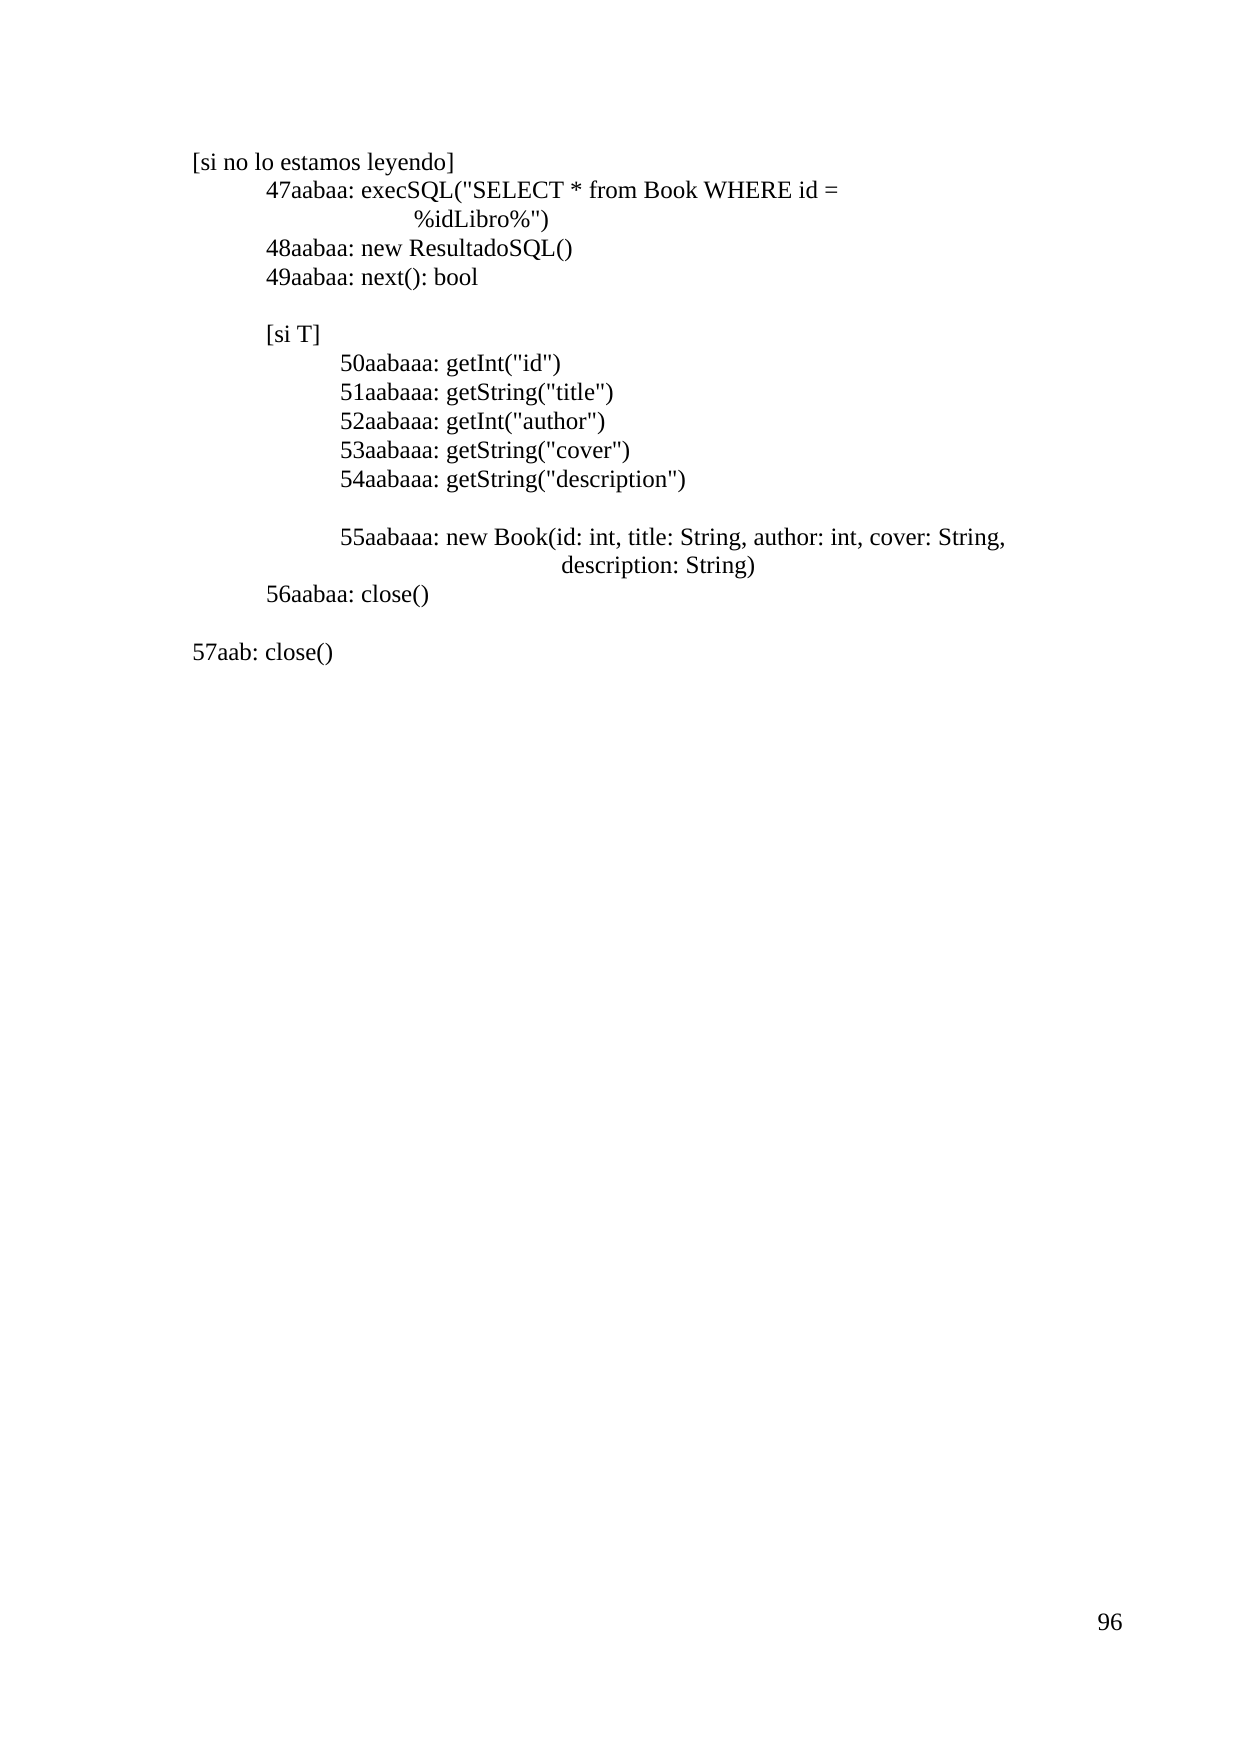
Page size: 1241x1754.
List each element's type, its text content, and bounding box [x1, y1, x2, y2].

subtitle 56aabaa: close() [118, 579, 1122, 608]
subtitle [si T] [118, 320, 1122, 349]
subtitle 50aabaaa: getInt("id") [118, 349, 1122, 378]
subtitle 54aabaaa: getString("description") [118, 464, 1122, 493]
subtitle 51aabaaa: getString("title") [118, 378, 1122, 406]
subtitle [si no lo estamos leyendo] [118, 147, 1122, 176]
subtitle 52aabaaa: getInt("author") [118, 407, 1122, 435]
subtitle 49aabaa: next(): bool [118, 262, 1122, 291]
subtitle 53aabaaa: getString("cover") [118, 435, 1122, 464]
subtitle 47aabaa: execSQL("SELECT * from Book WHERE id = %idLibro%") [118, 176, 1122, 233]
subtitle 55aabaaa: new Book(id: int, title: String, author: int, cover: String, description: String) [118, 522, 1122, 579]
subtitle 48aabaa: new ResultadoSQL() [118, 233, 1122, 262]
subtitle 57aab: close() [118, 637, 1122, 666]
